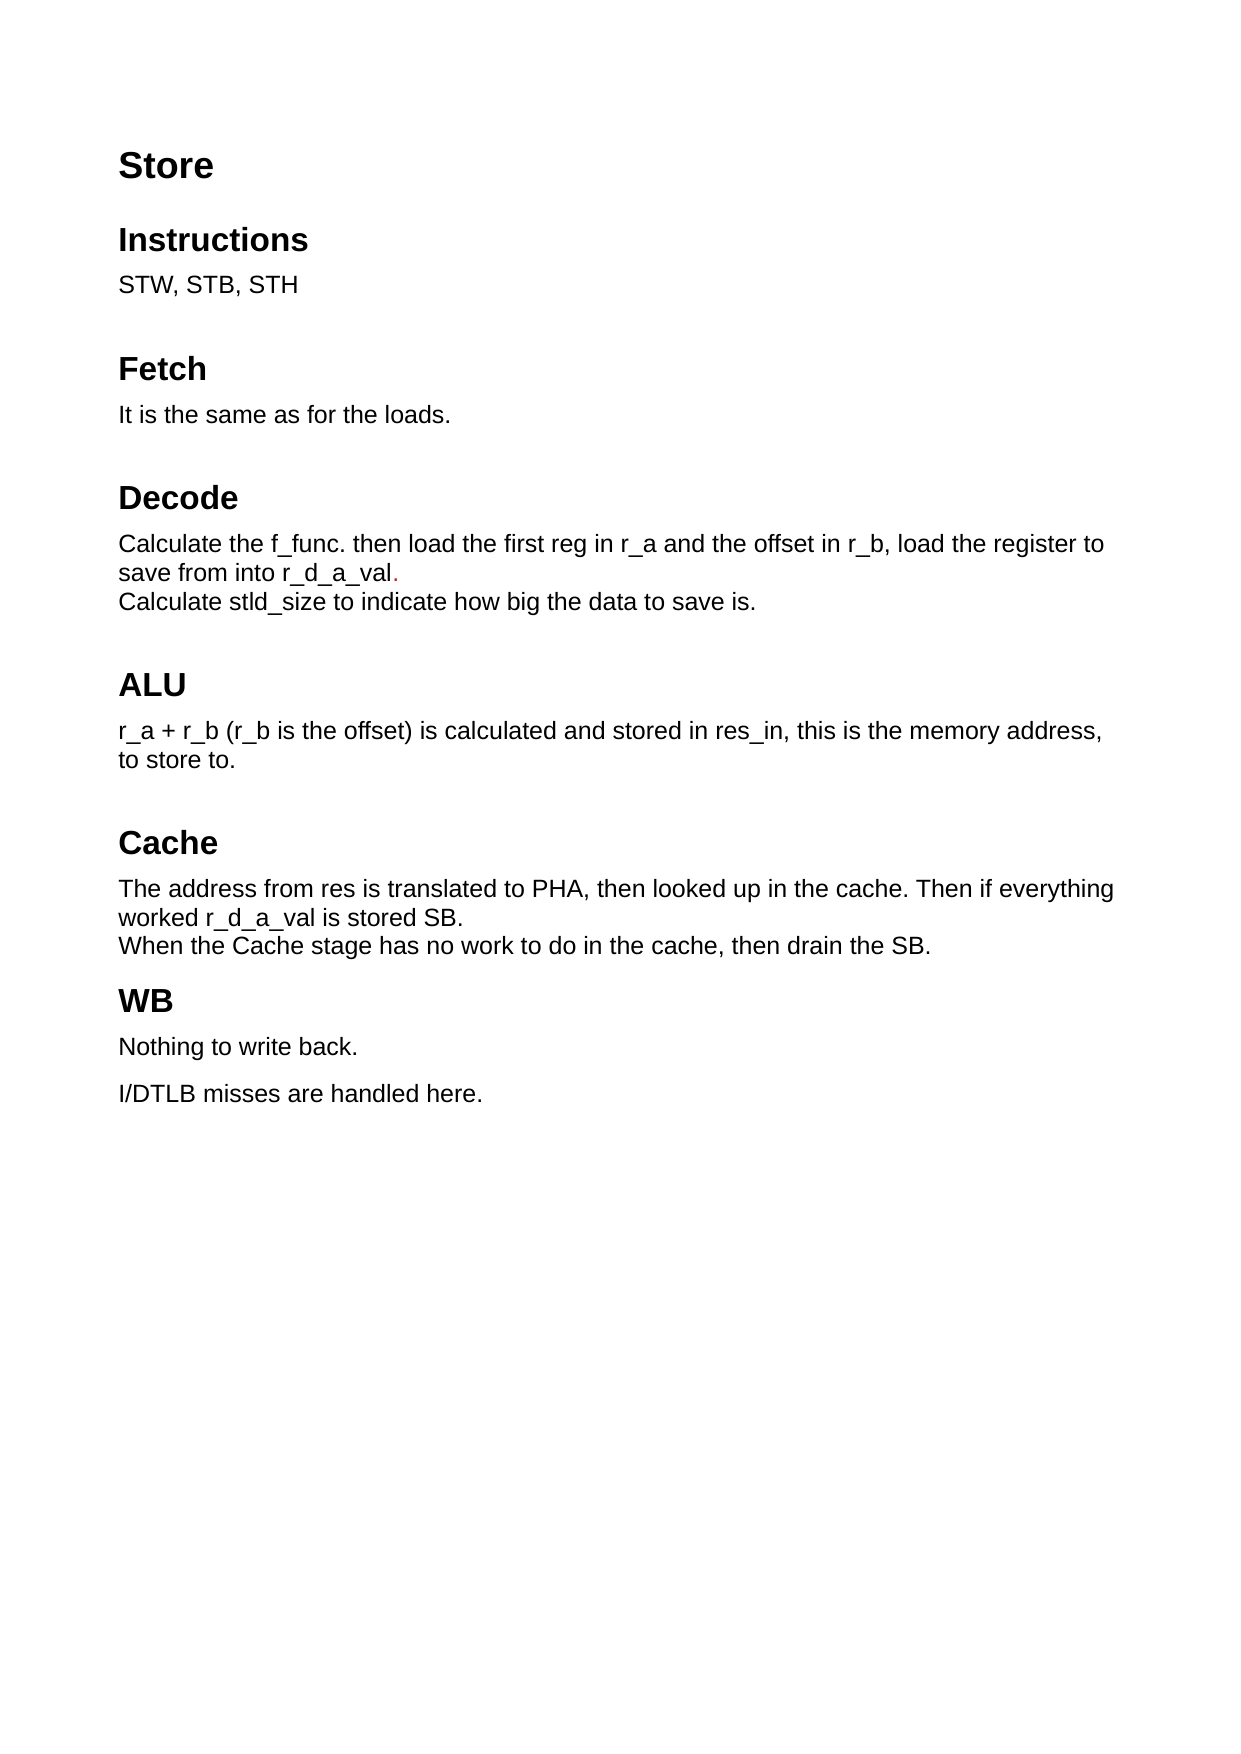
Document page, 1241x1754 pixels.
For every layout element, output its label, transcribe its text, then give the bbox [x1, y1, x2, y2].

text Calculate the f_func. then load the first reg in r_a and the offset in r_b, load the register to save from into r_d_a_val. [118, 529, 1122, 587]
subtitle Decode [118, 478, 1122, 517]
subtitle Instructions [118, 219, 1122, 258]
text I/DTLB misses are handled here. [118, 1079, 1122, 1108]
text Calculate stld_size to indicate how big the data to save is. [118, 587, 1122, 615]
text The address from res is translated to PHA, then looked up in the cache. Then if everything worked r_d_a_val is stored SB. [118, 874, 1122, 931]
text r_a + r_b (r_b is the offset) is calculated and stored in res_in, this is the memory address, to store to. [118, 716, 1122, 773]
text When the Cache stage has no work to do in the cache, then drain the SB. [118, 931, 1122, 960]
text Nothing to write back. [118, 1032, 1122, 1061]
subtitle WB [118, 981, 1122, 1019]
text STW, STB, STH [118, 271, 1122, 299]
subtitle Store [118, 143, 1122, 186]
text It is the same as for the loads. [118, 400, 1122, 428]
subtitle ALU [118, 665, 1122, 703]
subtitle Fetch [118, 349, 1122, 387]
subtitle Cache [118, 823, 1122, 861]
